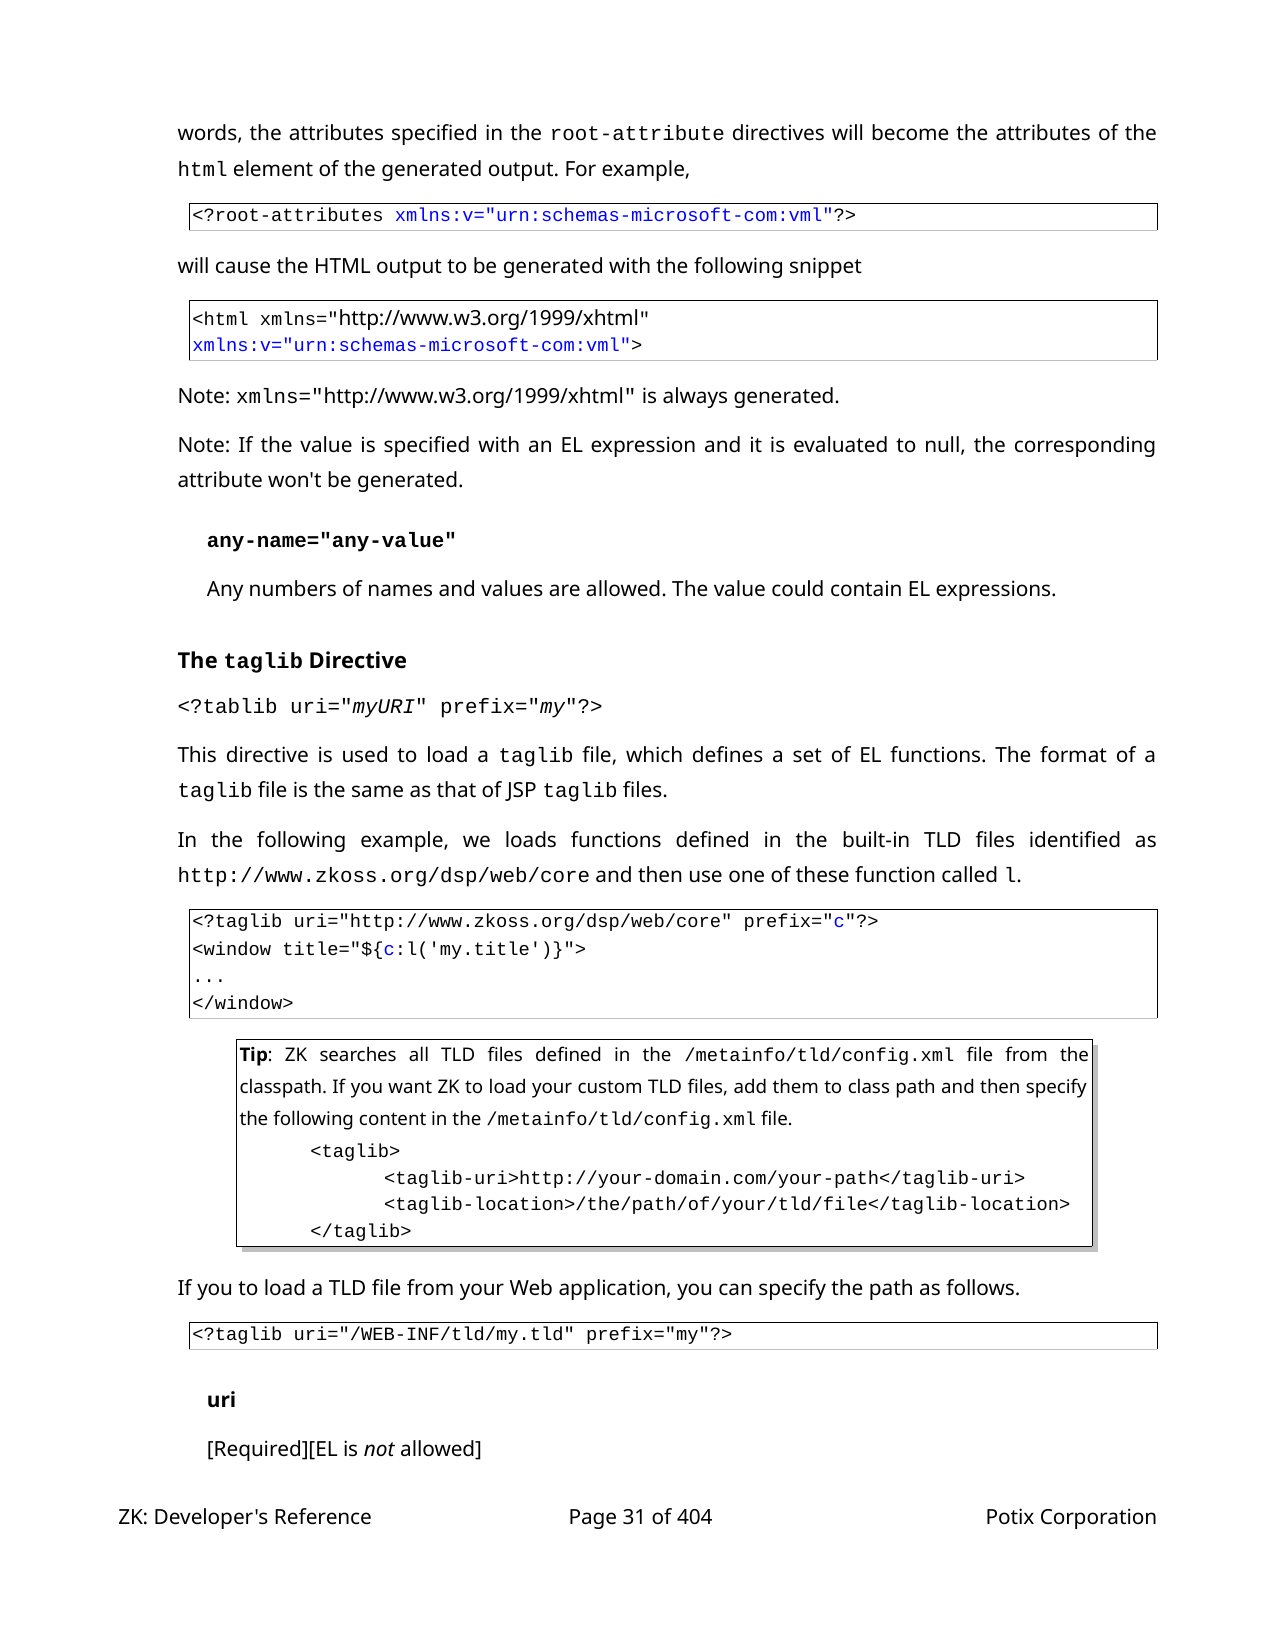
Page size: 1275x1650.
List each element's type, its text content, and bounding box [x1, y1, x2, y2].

text </window> [190, 991, 1157, 1018]
subtitle any-name="any-value" [207, 530, 1157, 554]
text <?taglib uri="http://www.zkoss.org/dsp/web/core" prefix="c"?> [190, 910, 1157, 933]
text ... [190, 963, 1157, 988]
text Tip: ZK searches all TLD files defined in the /metainfo/tld/config.xml file from the classpath. If you want ZK to load your custom TLD files, add them to class path and then specify the following content in the /metainfo/tld/config.xml file. <taglib> <taglib-uri>http://your-domain.com/your-path</taglib-uri> <taglib-location>/the/path/of/your/tld/file</taglib-location> </taglib> [237, 1040, 1092, 1246]
text Note: If the value is specified with an EL expression and it is evaluated to null, the corresponding attribute won't be generated. [177, 430, 1157, 494]
text will cause the HTML output to be generated with the following snippet [177, 251, 1157, 279]
text Any numbers of names and values are allowed. The value could contain EL expressions. [207, 574, 1157, 603]
text <?tablib uri="myURI" prefix="my"?> [177, 696, 1157, 719]
text <window title="${c:l('my.title')}"> [190, 936, 1157, 961]
subtitle The taglib Directive [177, 645, 1157, 675]
text If you to load a TLD file from your Web application, you can specify the path as follows. [177, 1273, 1157, 1301]
text <?taglib uri="/WEB-INF/tld/my.tld" prefix="my"?> [190, 1323, 1157, 1349]
text [Required][EL is not allowed] [207, 1434, 1157, 1463]
text In the following example, we loads functions defined in the built-in TLD files identified as http://www.zkoss.org/dsp/web/core and then use one of these function called l. [177, 825, 1157, 888]
text words, the attributes specified in the root-attribute directives will become the attributes of the html element of the generated output. For example, [177, 118, 1157, 182]
subtitle uri [207, 1386, 1157, 1414]
text <?root-attributes xmlns:v="urn:schemas-microsoft-com:vml"?> [190, 204, 1157, 230]
text Note: xmlns="http://www.w3.org/1999/xhtml" is always generated. [177, 381, 1157, 409]
text This directive is used to load a taglib file, which defines a set of EL functions. The format of a taglib file is the same as that of JSP taglib files. [177, 740, 1157, 804]
text <html xmlns="http://www.w3.org/1999/xhtml" xmlns:v="urn:schemas-microsoft-com:vml"> [190, 301, 1157, 360]
